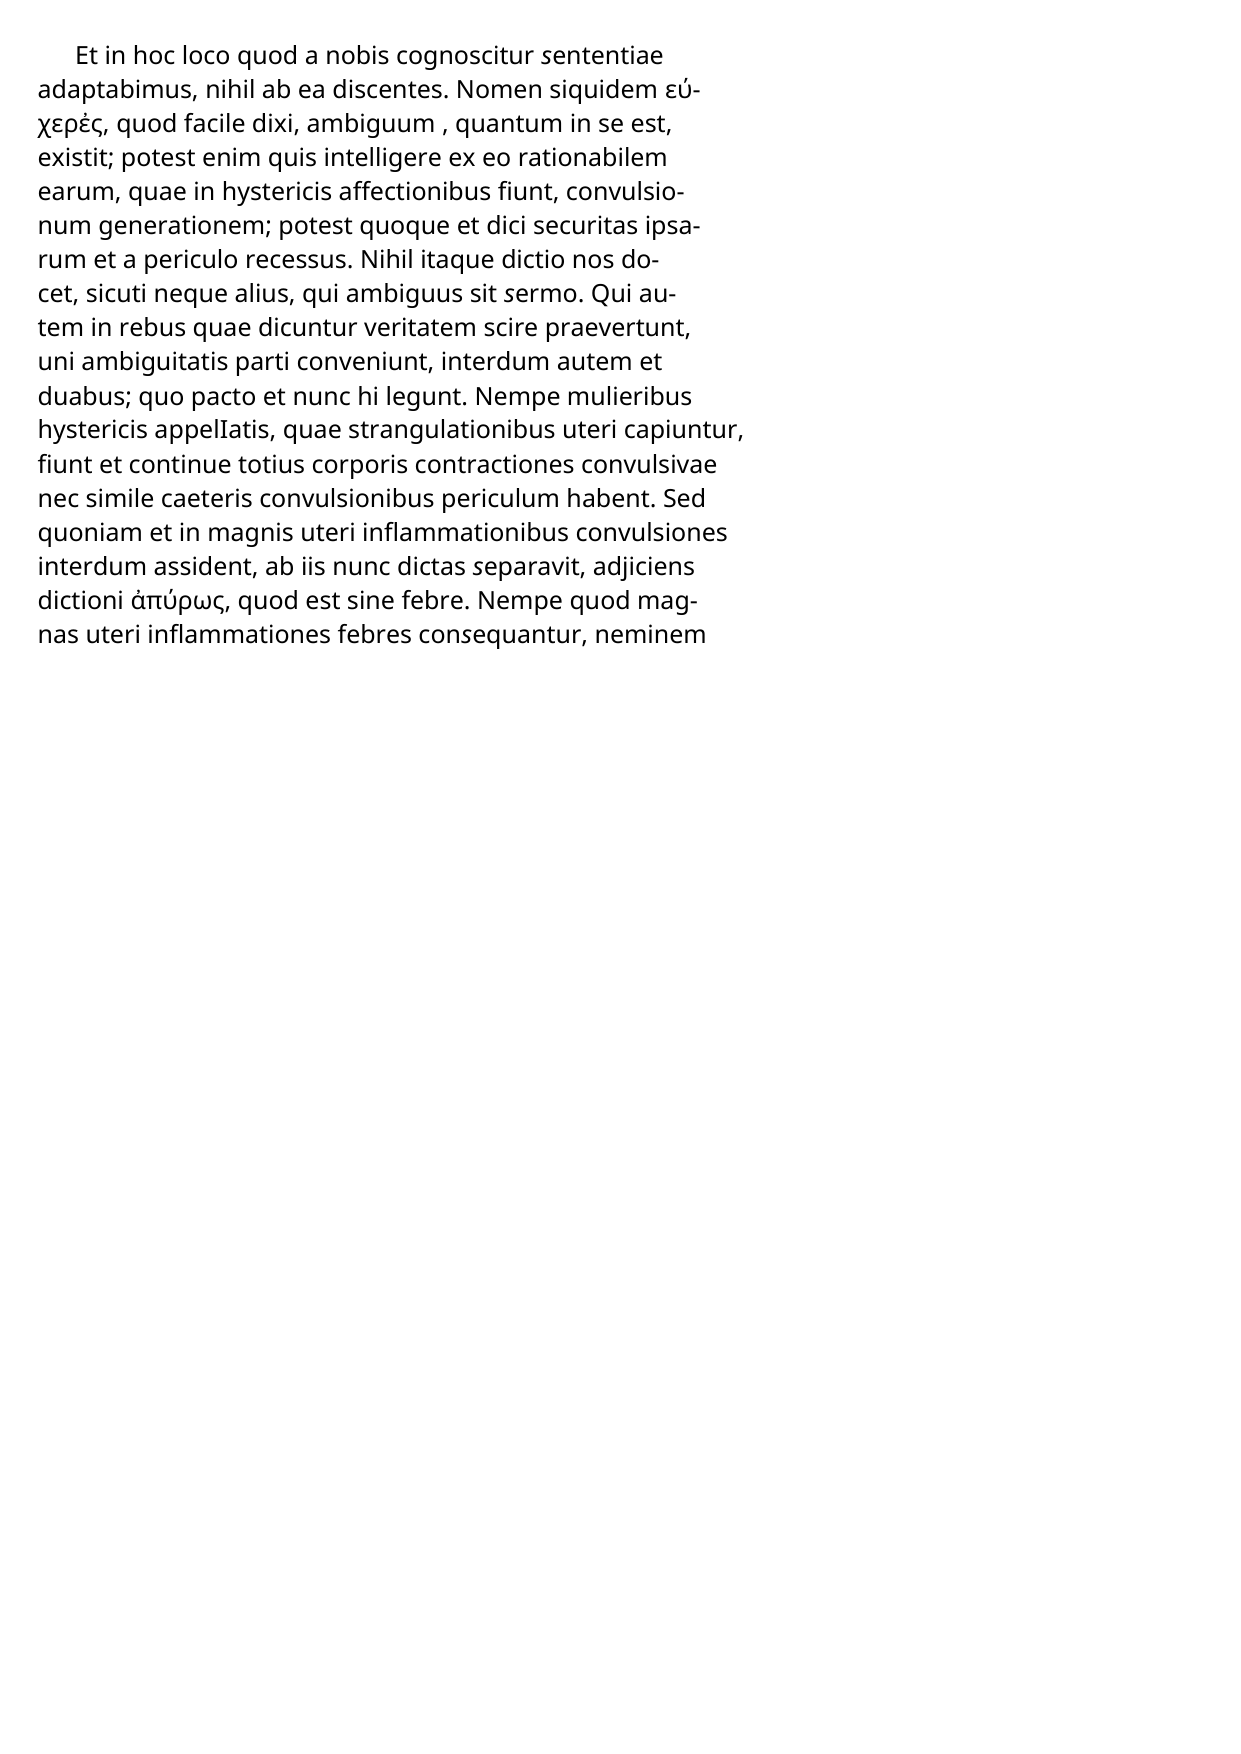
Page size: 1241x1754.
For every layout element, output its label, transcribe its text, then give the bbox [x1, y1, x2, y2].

text Et in hoc loco quod a nobis cognoscitur sententiae adaptabimus, nihil ab ea discentes. Nomen siquidem εύ- χερἐς, quod facile dixi, ambiguum , quantum in se est, existit; potest enim quis intelligere ex eo rationabilem earum, quae in hystericis affectionibus fiunt, convulsio- num generationem; potest quoque et dici securitas ipsa- rum et a periculo recessus. Nihil itaque dictio nos do- cet, sicuti neque alius, qui ambiguus sit sermo. Qui au- tem in rebus quae dicuntur veritatem scire praevertunt, uni ambiguitatis parti conveniunt, interdum autem et duabus; quo pacto et nunc hi legunt. Nempe mulieribus hystericis appelIatis, quae strangulationibus uteri capiuntur, fiunt et continue totius corporis contractiones convulsivae nec simile caeteris convulsionibus periculum habent. Sed quoniam et in magnis uteri inflammationibus convulsiones interdum assident, ab iis nunc dictas separavit, adjiciens dictioni ἀπύρως, quod est sine febre. Nempe quod mag- nas uteri inflammationes febres consequantur, neminem [37, 37, 1203, 651]
